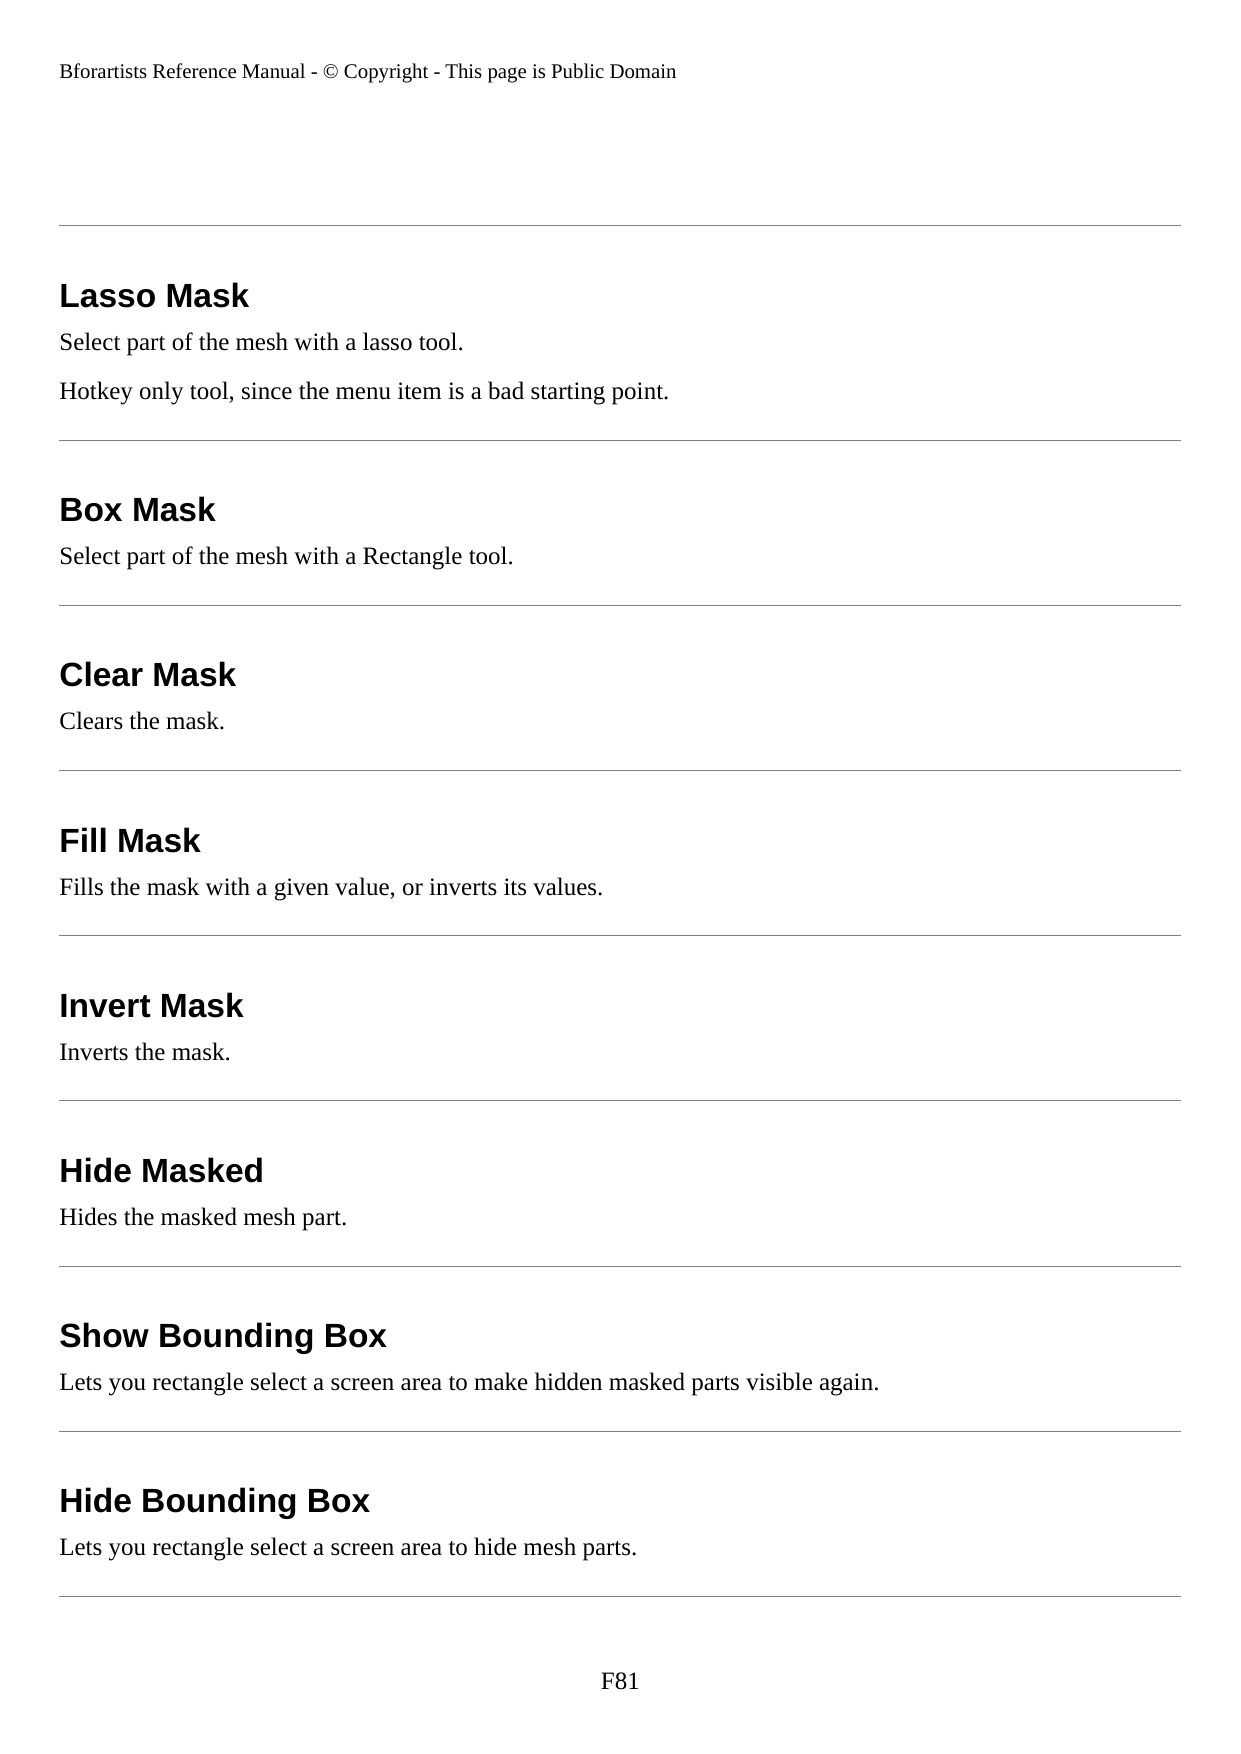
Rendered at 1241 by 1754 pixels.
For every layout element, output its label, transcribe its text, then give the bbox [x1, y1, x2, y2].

subtitle Fill Mask [59, 820, 1181, 859]
text Hotkey only tool, since the menu item is a bad starting point. [59, 376, 1181, 405]
text Select part of the mesh with a Rectangle tool. [59, 541, 1181, 570]
text Lets you rectangle select a screen area to hide mesh parts. [59, 1532, 1181, 1561]
text Clears the mask. [59, 706, 1181, 735]
subtitle Show Bounding Box [59, 1316, 1181, 1355]
text Fills the mask with a given value, or inverts its values. [59, 872, 1181, 900]
subtitle Lasso Mask [59, 276, 1181, 314]
subtitle Hide Bounding Box [59, 1481, 1181, 1520]
subtitle Box Mask [59, 490, 1181, 529]
text Lets you rectangle select a screen area to make hidden masked parts visible again. [59, 1367, 1181, 1396]
text Inverts the mask. [59, 1037, 1181, 1066]
text Hides the masked mesh part. [59, 1202, 1181, 1231]
subtitle Clear Mask [59, 655, 1181, 694]
subtitle Hide Masked [59, 1151, 1181, 1189]
subtitle Invert Mask [59, 986, 1181, 1024]
text Select part of the mesh with a lasso tool. [59, 327, 1181, 356]
